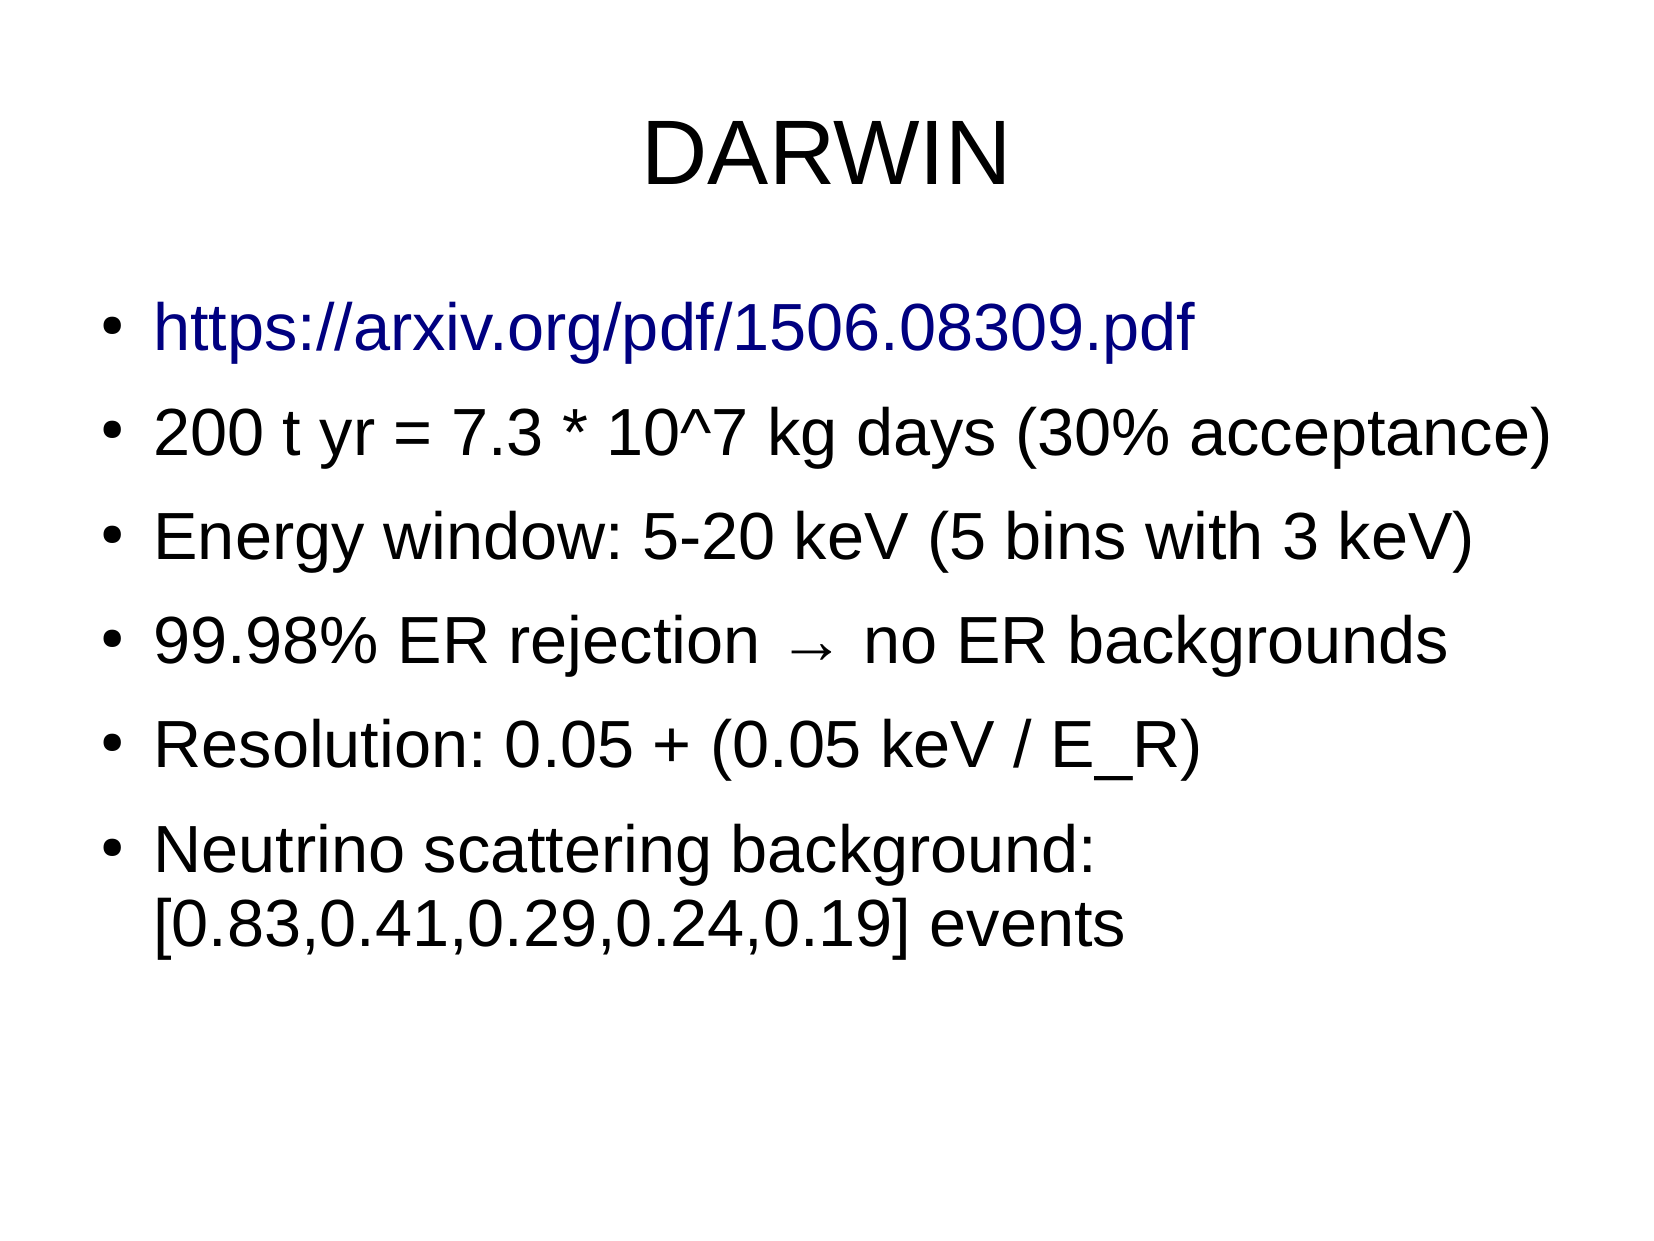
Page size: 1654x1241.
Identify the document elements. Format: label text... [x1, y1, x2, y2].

list https://arxiv.org/pdf/1506.08309.pdf 200 t yr = 7.3 * 10^7 kg days (30% acceptance) Energy window: 5-20 keV (5 bins with 3 keV) 99.98% ER rejection → no ER backgrounds Resolution: 0.05 + (0.05 keV / E_R) Neutrino scattering background: [0.83,0.41,0.29,0.24,0.19] events [82, 290, 1571, 1010]
title DARWIN [82, 49, 1571, 257]
